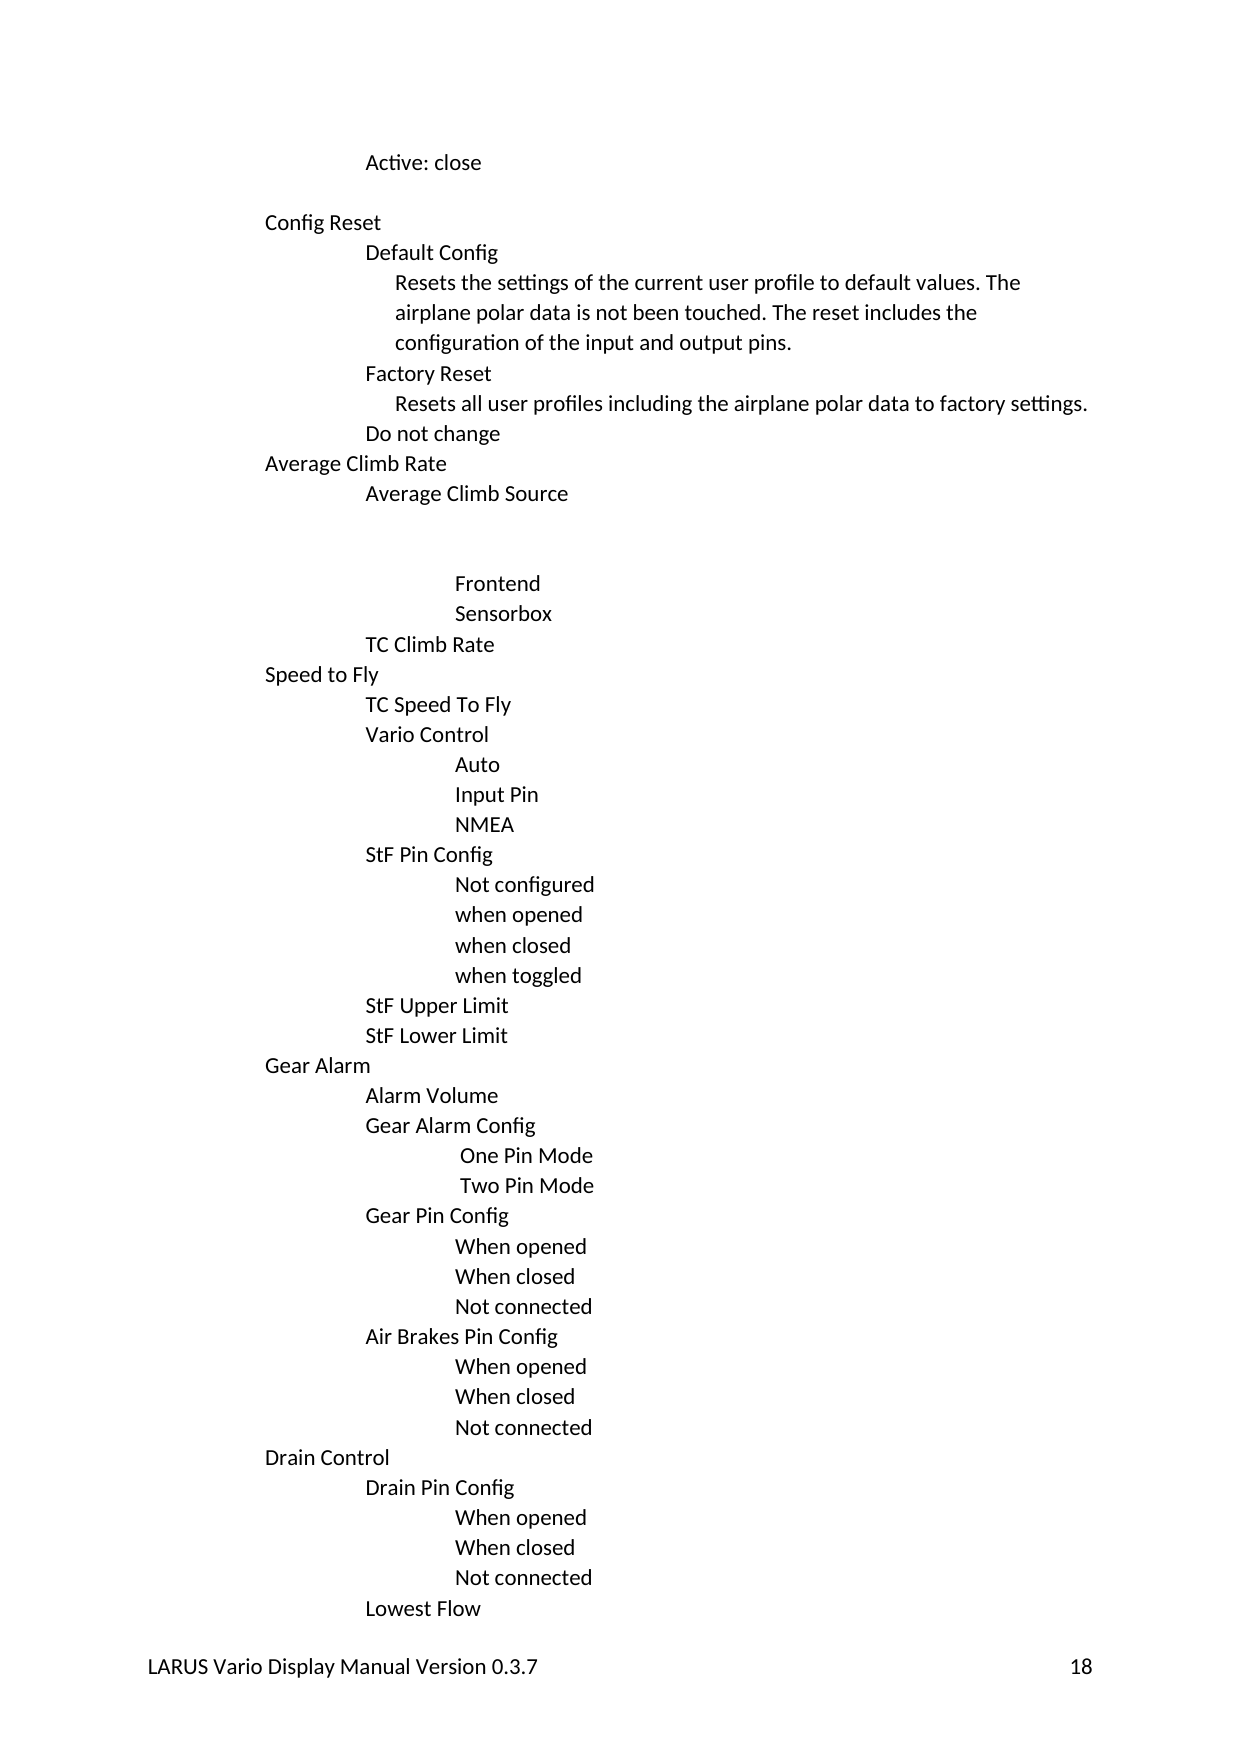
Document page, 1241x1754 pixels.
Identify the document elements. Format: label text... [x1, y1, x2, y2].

table_cell One Pin Mode [460, 1141, 1093, 1172]
table_cell Not configured [455, 871, 1093, 901]
table_cell [729, 539, 1093, 569]
table_cell Air Brakes Pin Config [365, 1322, 1093, 1352]
table_cell [265, 840, 365, 871]
table_cell [365, 539, 729, 569]
table_cell TC Speed To Fly [365, 690, 1093, 720]
table_cell Drain Control [265, 1443, 1093, 1473]
table_cell When closed [455, 1262, 1093, 1292]
table_cell Sensorbox [455, 600, 1093, 630]
table_cell Input Pin [455, 780, 1093, 810]
table_cell Default Config Resets the settings of the current user profile to default values. The airplane polar data is not been touched. The reset includes the configuration of the input and output pins. [365, 238, 1093, 359]
table_cell [365, 750, 455, 780]
table_cell StF Lower Limit [365, 1021, 1093, 1051]
table_cell [265, 901, 365, 931]
table_cell StF Pin Config [365, 840, 1093, 871]
table_cell [265, 570, 365, 599]
table_cell Active: close [365, 148, 1093, 178]
table_cell [265, 509, 365, 539]
table_cell Drain Pin Config [365, 1473, 1093, 1503]
table_cell NMEA [455, 810, 1093, 840]
table_cell TC Climb Rate [365, 630, 1093, 660]
table_cell Not connected [455, 1292, 1093, 1322]
table_cell [265, 630, 365, 660]
table_cell Factory Reset Resets all user profiles including the airplane polar data to factory settings. [365, 359, 1093, 419]
table_cell Not connected [455, 1413, 1093, 1443]
table_cell [365, 871, 455, 901]
table_cell ‍ ‍ ‍ ‍ ‍ [265, 1473, 365, 1622]
table_cell [265, 600, 365, 630]
table_cell [265, 238, 365, 449]
table_cell ‍ ‍ ‍ [365, 1503, 455, 1594]
table_cell [265, 690, 365, 720]
table_cell ‍ ‍ ‍ [365, 1232, 455, 1322]
table_cell When closed [455, 1383, 1093, 1413]
table_cell when closed [455, 931, 1093, 961]
table_cell [265, 539, 365, 569]
table_cell [365, 961, 455, 991]
table_cell [265, 720, 365, 750]
table_cell [265, 1021, 365, 1051]
table_cell [265, 931, 365, 961]
table_cell When closed [455, 1533, 1093, 1563]
table_cell [265, 871, 365, 901]
table_cell Vario Control [365, 720, 1093, 750]
table_cell Two Pin Mode [460, 1172, 1093, 1202]
table_cell [365, 780, 455, 810]
table_cell ‍ ‍ ‍ ‍ ‍ ‍ ‍ ‍ ‍ ‍ ‍ ‍ ‍ ‍ ‍ ‍ ‍ ‍ ‍ ‍ ‍ ‍ ‍ ‍ ‍ ‍ ‍ ‍ ‍ ‍ ‍ ‍ ‍ ‍ ‍ ‍ ‍ ‍ ‍ ‍ ‍ ‍ [148, 238, 265, 1622]
table_cell Gear Alarm Config [365, 1111, 1093, 1141]
table_cell [265, 178, 365, 208]
table_cell [729, 509, 1093, 539]
table_cell [265, 991, 365, 1021]
table_cell [365, 1141, 460, 1202]
table_cell When opened [455, 1503, 1093, 1533]
table_cell [265, 479, 365, 509]
table_cell [265, 750, 365, 780]
table_cell when toggled [455, 961, 1093, 991]
table_cell [265, 961, 365, 991]
table_cell When opened [455, 1353, 1093, 1382]
table_cell [365, 810, 455, 840]
table_cell Alarm Volume [365, 1081, 1093, 1111]
table_cell [365, 178, 1093, 208]
table_cell [365, 509, 729, 539]
table_cell ‍ ‍ ‍ ‍ ‍ ‍ ‍ ‍ [265, 1081, 365, 1443]
table_cell Speed to Fly [265, 660, 1093, 690]
table_cell Config Reset [265, 208, 1093, 238]
table_cell ‍ ‍ ‍ [365, 1353, 455, 1443]
table_cell Gear Alarm [265, 1051, 1093, 1081]
table_cell Frontend [455, 570, 1093, 599]
table_cell [265, 780, 365, 810]
table_cell Do not change [365, 419, 1093, 449]
table_cell when opened [455, 901, 1093, 931]
table_cell Gear Pin Config [365, 1202, 1093, 1232]
table_cell [365, 570, 455, 599]
table_cell Auto [455, 750, 1093, 780]
table_cell [365, 600, 455, 630]
table_cell StF Upper Limit [365, 991, 1093, 1021]
table_cell [265, 810, 365, 840]
table_cell When opened [455, 1232, 1093, 1262]
table_cell [365, 901, 455, 931]
table_cell [365, 931, 455, 961]
table_cell Lowest Flow [365, 1594, 1093, 1622]
table_cell Average Climb Source [365, 479, 1093, 509]
table_cell Not connected [455, 1563, 1093, 1594]
table_cell Average Climb Rate [265, 449, 1093, 479]
